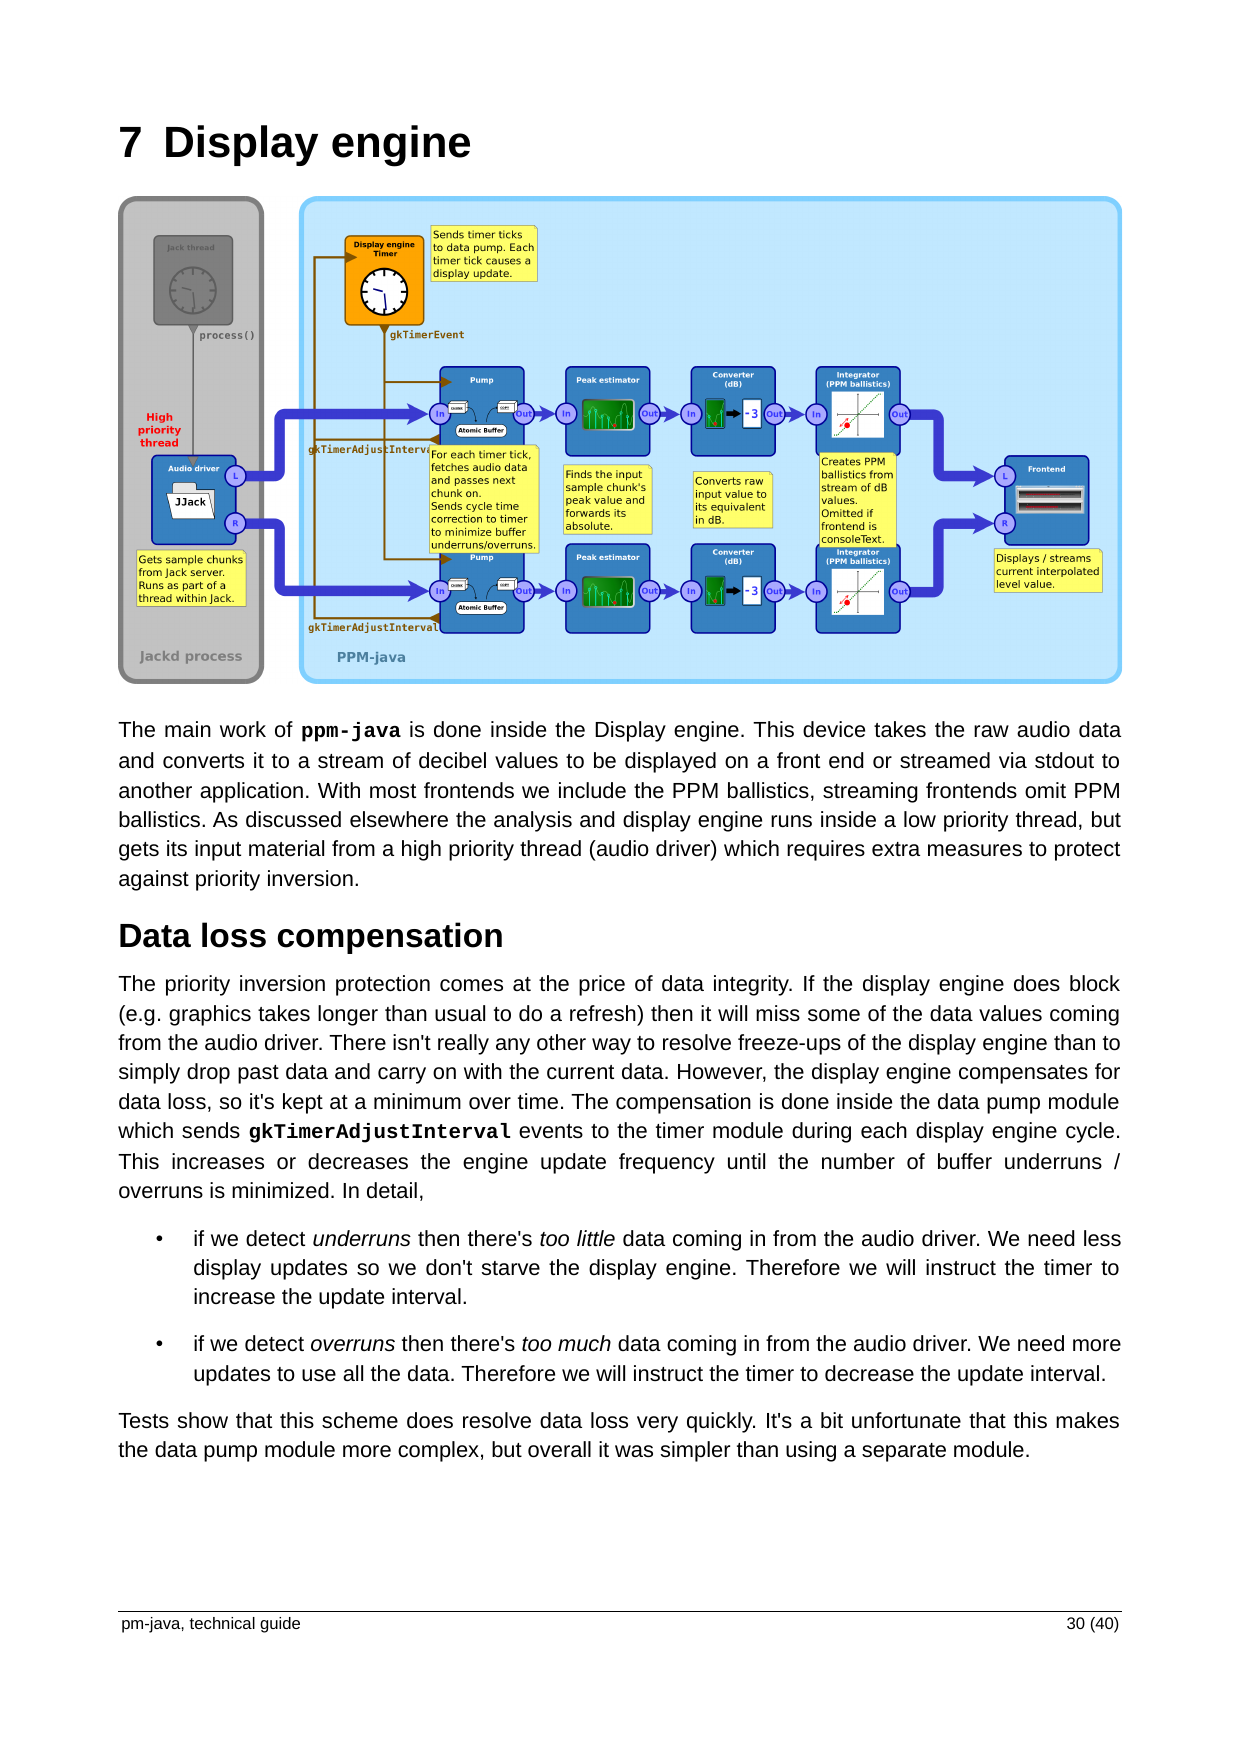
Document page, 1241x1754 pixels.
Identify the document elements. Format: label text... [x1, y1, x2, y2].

subtitle Data loss compensation [118, 917, 1122, 954]
text [118, 185, 1122, 196]
text The main work of ppm-java is done inside the Display engine. This device takes the raw audio data and converts it to a stream of decibel values to be displayed on a front end or streamed via stdout to another application. With most frontends we include the PPM ballistics, streaming frontends omit PPM ballistics. As discussed elsewhere the analysis and display engine runs inside a low priority thread, but gets its input material from a high priority thread (audio driver) which requires extra measures to protect against priority inversion. [118, 684, 1122, 891]
subtitle Display engine [118, 118, 1122, 167]
list if we detect overruns then there's too much data coming in from the audio driver. We need more updates to use all the data. Therefore we will instruct the timer to decrease the update interval. [156, 1332, 1122, 1386]
list if we detect underruns then there's too little data coming in from the audio driver. We need less display updates so we don't starve the display engine. Therefore we will instruct the timer to increase the update interval. [156, 1226, 1122, 1309]
text Tests show that this scheme does resolve data loss very quickly. It's a bit unfortunate that this makes the data pump module more complex, but overall it was simpler than using a separate module. [118, 1408, 1122, 1462]
picture [118, 196, 1123, 684]
text The priority inversion protection comes at the price of data integrity. If the display engine does block (e.g. graphics takes longer than usual to do a refresh) then it will miss some of the data values coming from the audio driver. There isn't really any other way to resolve freeze-ups of the display engine than to simply drop past data and carry on with the current data. However, the display engine compensates for data loss, so it's kept at a minimum over time. The compensation is done inside the data pump module which sends gkTimerAdjustInterval events to the timer module during each display engine cycle. This increases or decreases the engine update frequency until the number of buffer underruns / overruns is minimized. In detail, [118, 972, 1122, 1203]
